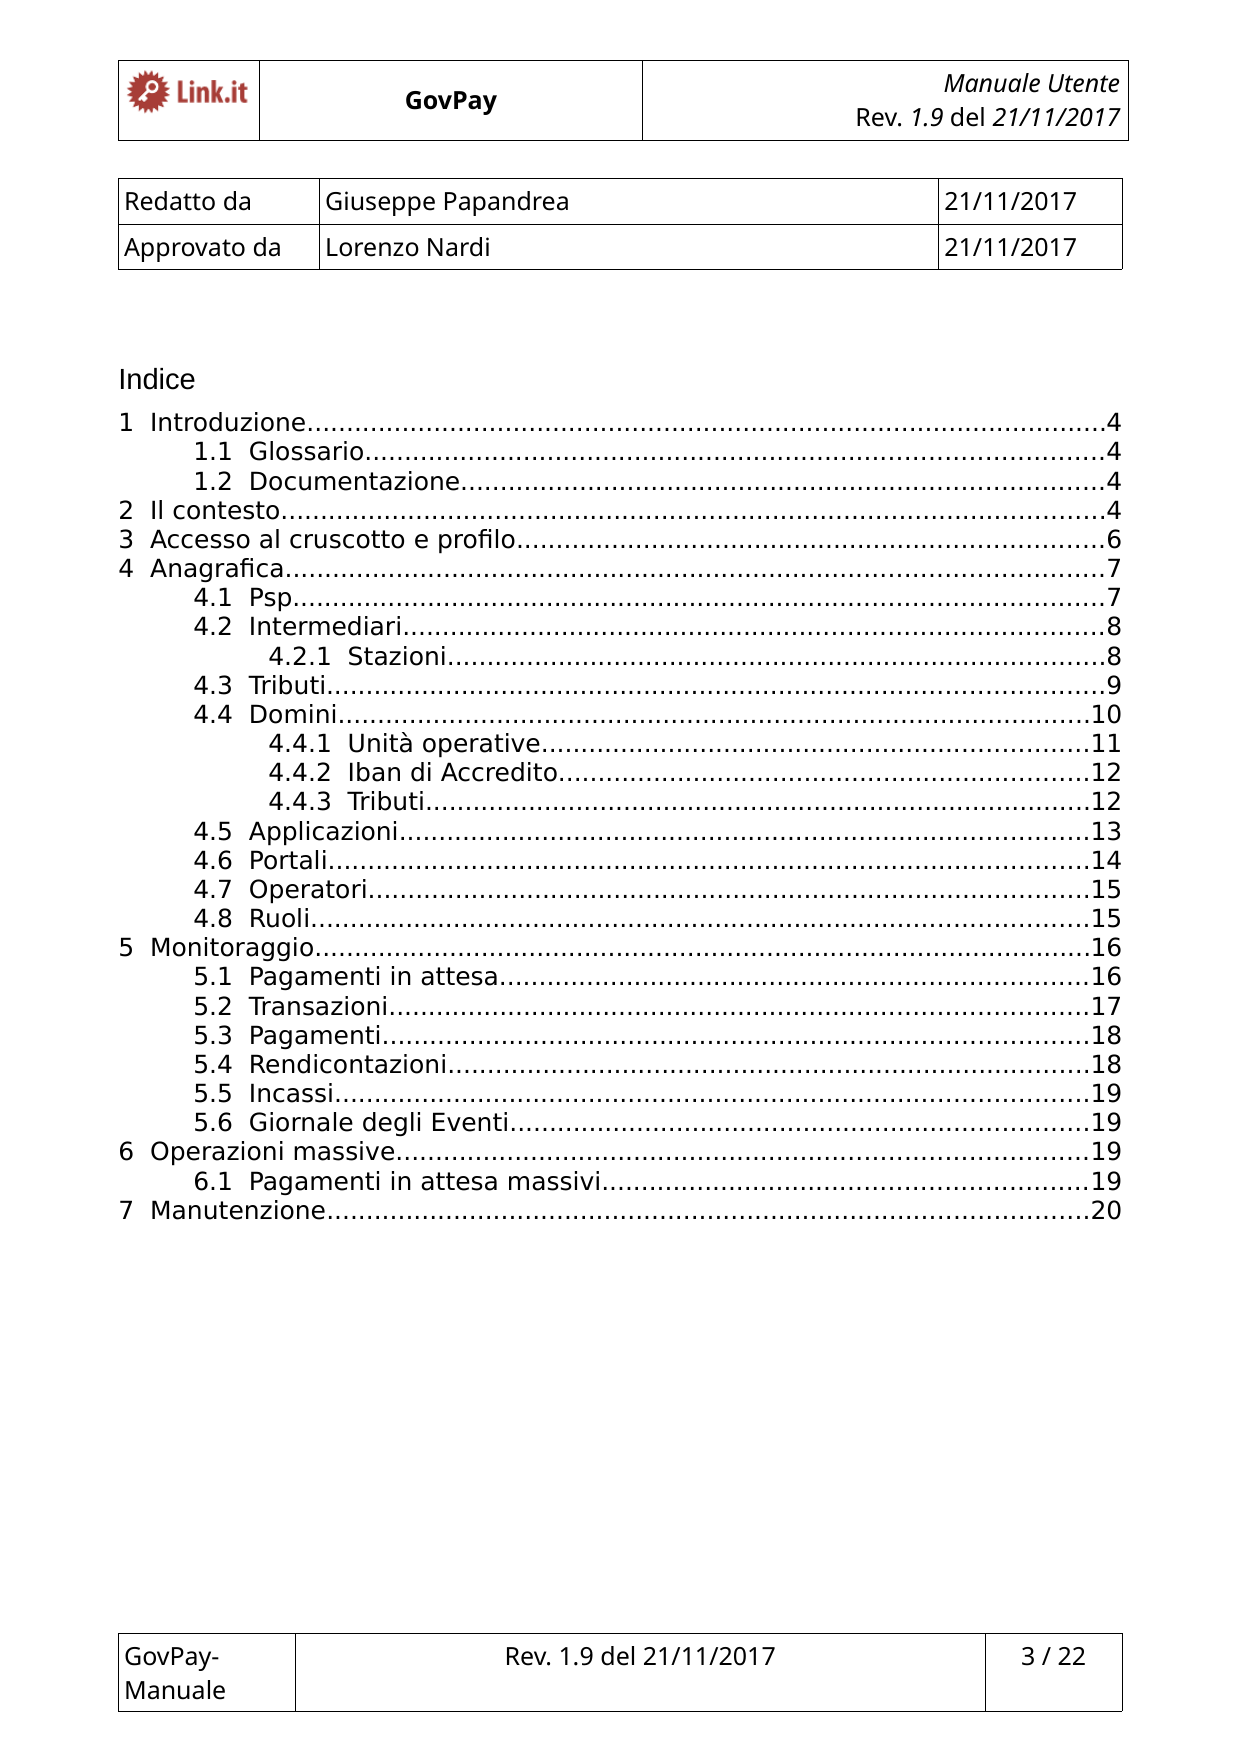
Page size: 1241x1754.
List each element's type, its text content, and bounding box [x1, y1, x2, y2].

table_header Redatto da [119, 179, 319, 223]
table_cell 21/11/2017 [939, 225, 1122, 269]
text 4 Anagrafica 7 [118, 554, 1122, 583]
text 5.2 Transazioni 17 [193, 992, 1122, 1021]
text 4.4 Domini 10 [193, 700, 1122, 729]
text 4.7 Operatori 15 [193, 875, 1122, 904]
table_header Giuseppe Papandrea [320, 179, 938, 223]
text 1.1 Glossario 4 [193, 438, 1122, 467]
text 5.4 Rendicontazioni 18 [193, 1050, 1122, 1079]
text 4.8 Ruoli 15 [193, 904, 1122, 933]
table_cell Approvato da [119, 225, 319, 269]
picture [123, 65, 254, 119]
text 4.1 Psp 7 [193, 583, 1122, 613]
text 1.2 Documentazione 4 [193, 467, 1122, 496]
text 3 Accesso al cruscotto e profilo 6 [118, 525, 1122, 554]
text 4.4.3 Tributi 12 [268, 788, 1122, 817]
text 4.6 Portali 14 [193, 846, 1122, 875]
table_header 21/11/2017 [939, 179, 1122, 223]
text 1 Introduzione 4 [118, 408, 1122, 438]
text 4.5 Applicazioni 13 [193, 817, 1122, 846]
text 2 Il contesto 4 [118, 496, 1122, 525]
text 4.2 Intermediari 8 [193, 613, 1122, 642]
text 4.3 Tributi 9 [193, 671, 1122, 700]
text 5.6 Giornale degli Eventi 19 [193, 1108, 1122, 1138]
text 4.4.1 Unità operative 11 [268, 729, 1122, 758]
text 7 Manutenzione 20 [118, 1196, 1122, 1225]
table_cell Lorenzo Nardi [320, 225, 938, 269]
text 6.1 Pagamenti in attesa massivi 19 [193, 1167, 1122, 1196]
text 5.1 Pagamenti in attesa 16 [193, 963, 1122, 992]
text 4.2.1 Stazioni 8 [268, 642, 1122, 671]
text 5 Monitoraggio 16 [118, 933, 1122, 963]
text 5.3 Pagamenti 18 [193, 1021, 1122, 1050]
text 6 Operazioni massive 19 [118, 1138, 1122, 1167]
text 4.4.2 Iban di Accredito 12 [268, 758, 1122, 788]
text 5.5 Incassi 19 [193, 1079, 1122, 1108]
subtitle Indice [118, 362, 1122, 396]
